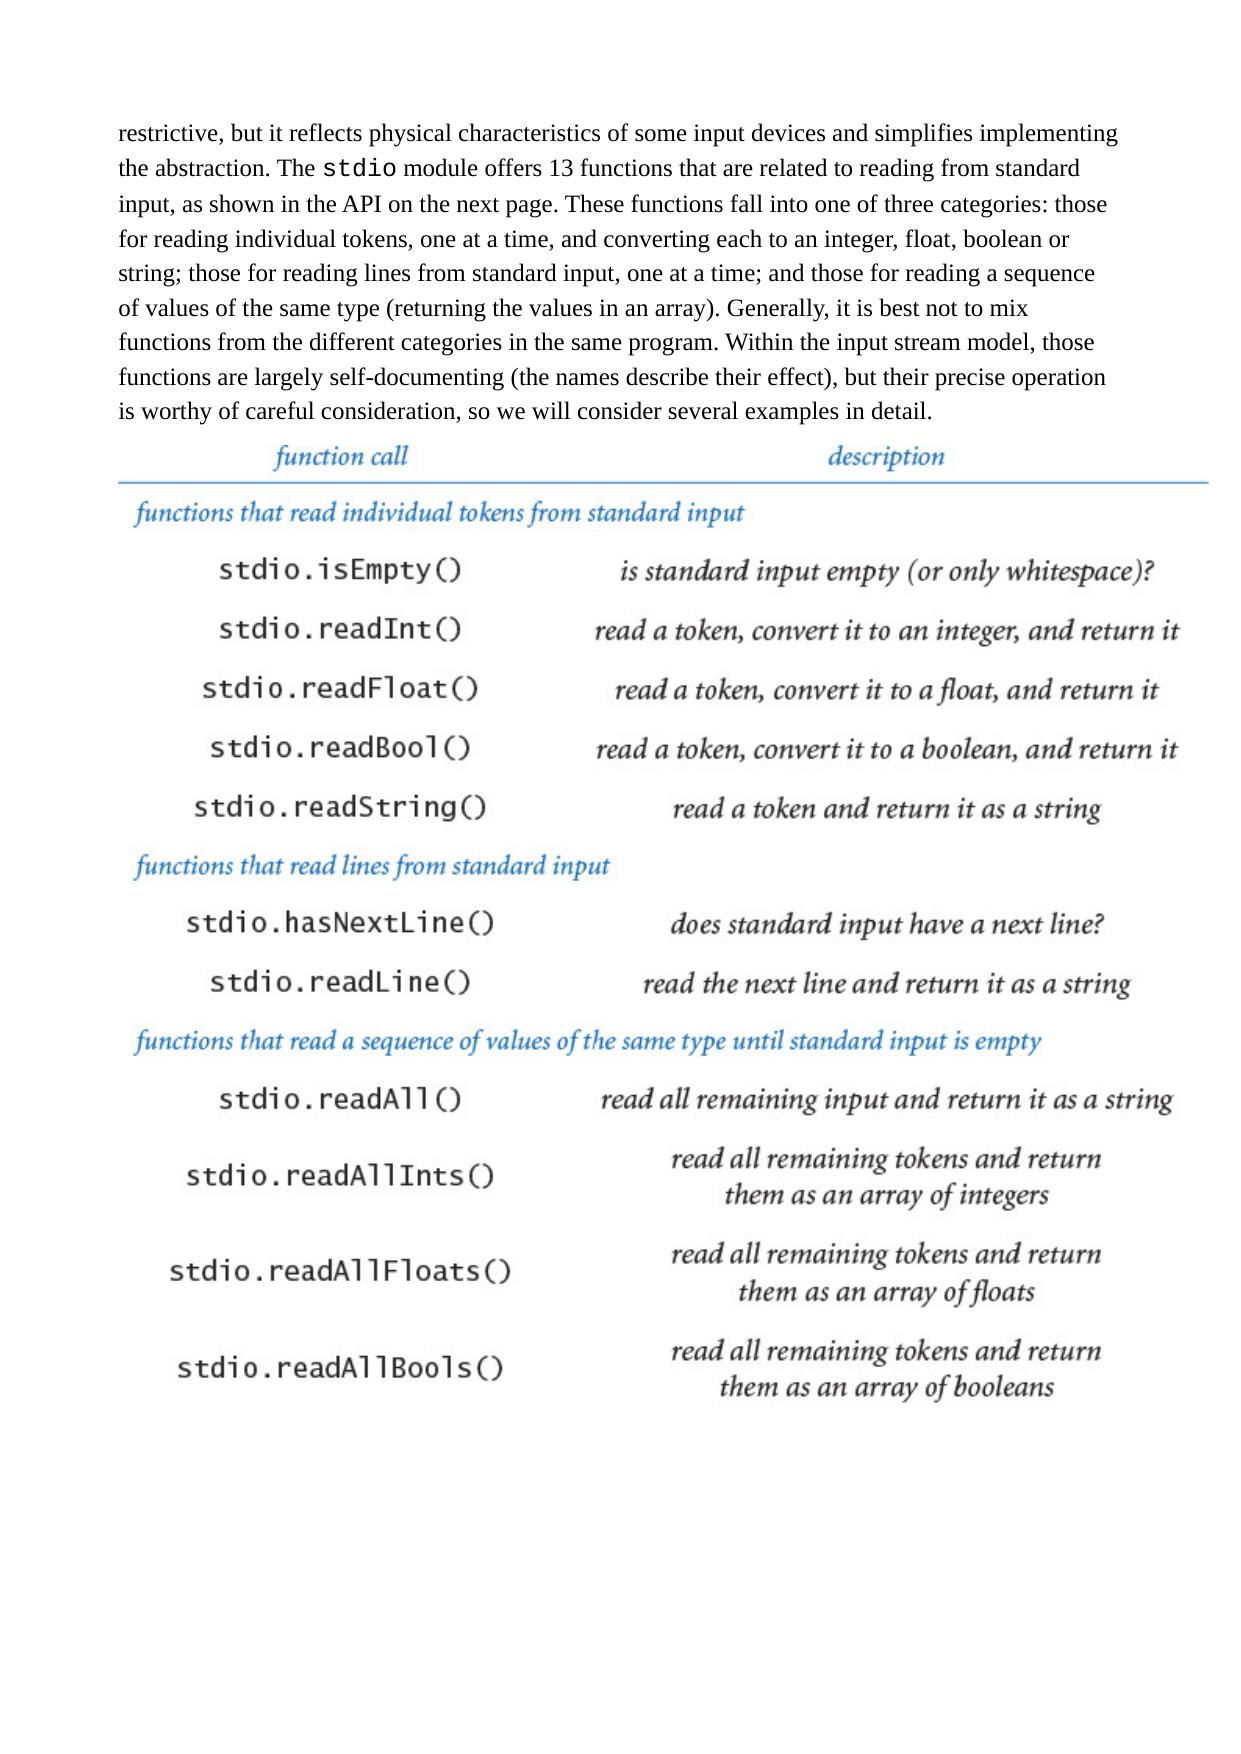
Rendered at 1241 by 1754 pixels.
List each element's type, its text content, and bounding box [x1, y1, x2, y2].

text restrictive, but it reflects physical characteristics of some input devices and simplifies implementing the abstraction. The stdio module offers 13 functions that are related to reading from standard input, as shown in the API on the next page. These functions fall into one of three categories: those for reading individual tokens, one at a time, and converting each to an integer, float, boolean or string; those for reading lines from standard input, one at a time; and those for reading a sequence of values of the same type (returning the values in an array). Generally, it is best not to mix functions from the different categories in the same program. Within the input stream model, those functions are largely self-documenting (the names describe their effect), but their precise operation is worthy of careful consideration, so we will consider several examples in detail. [118, 118, 1122, 425]
picture [118, 445, 1209, 1417]
